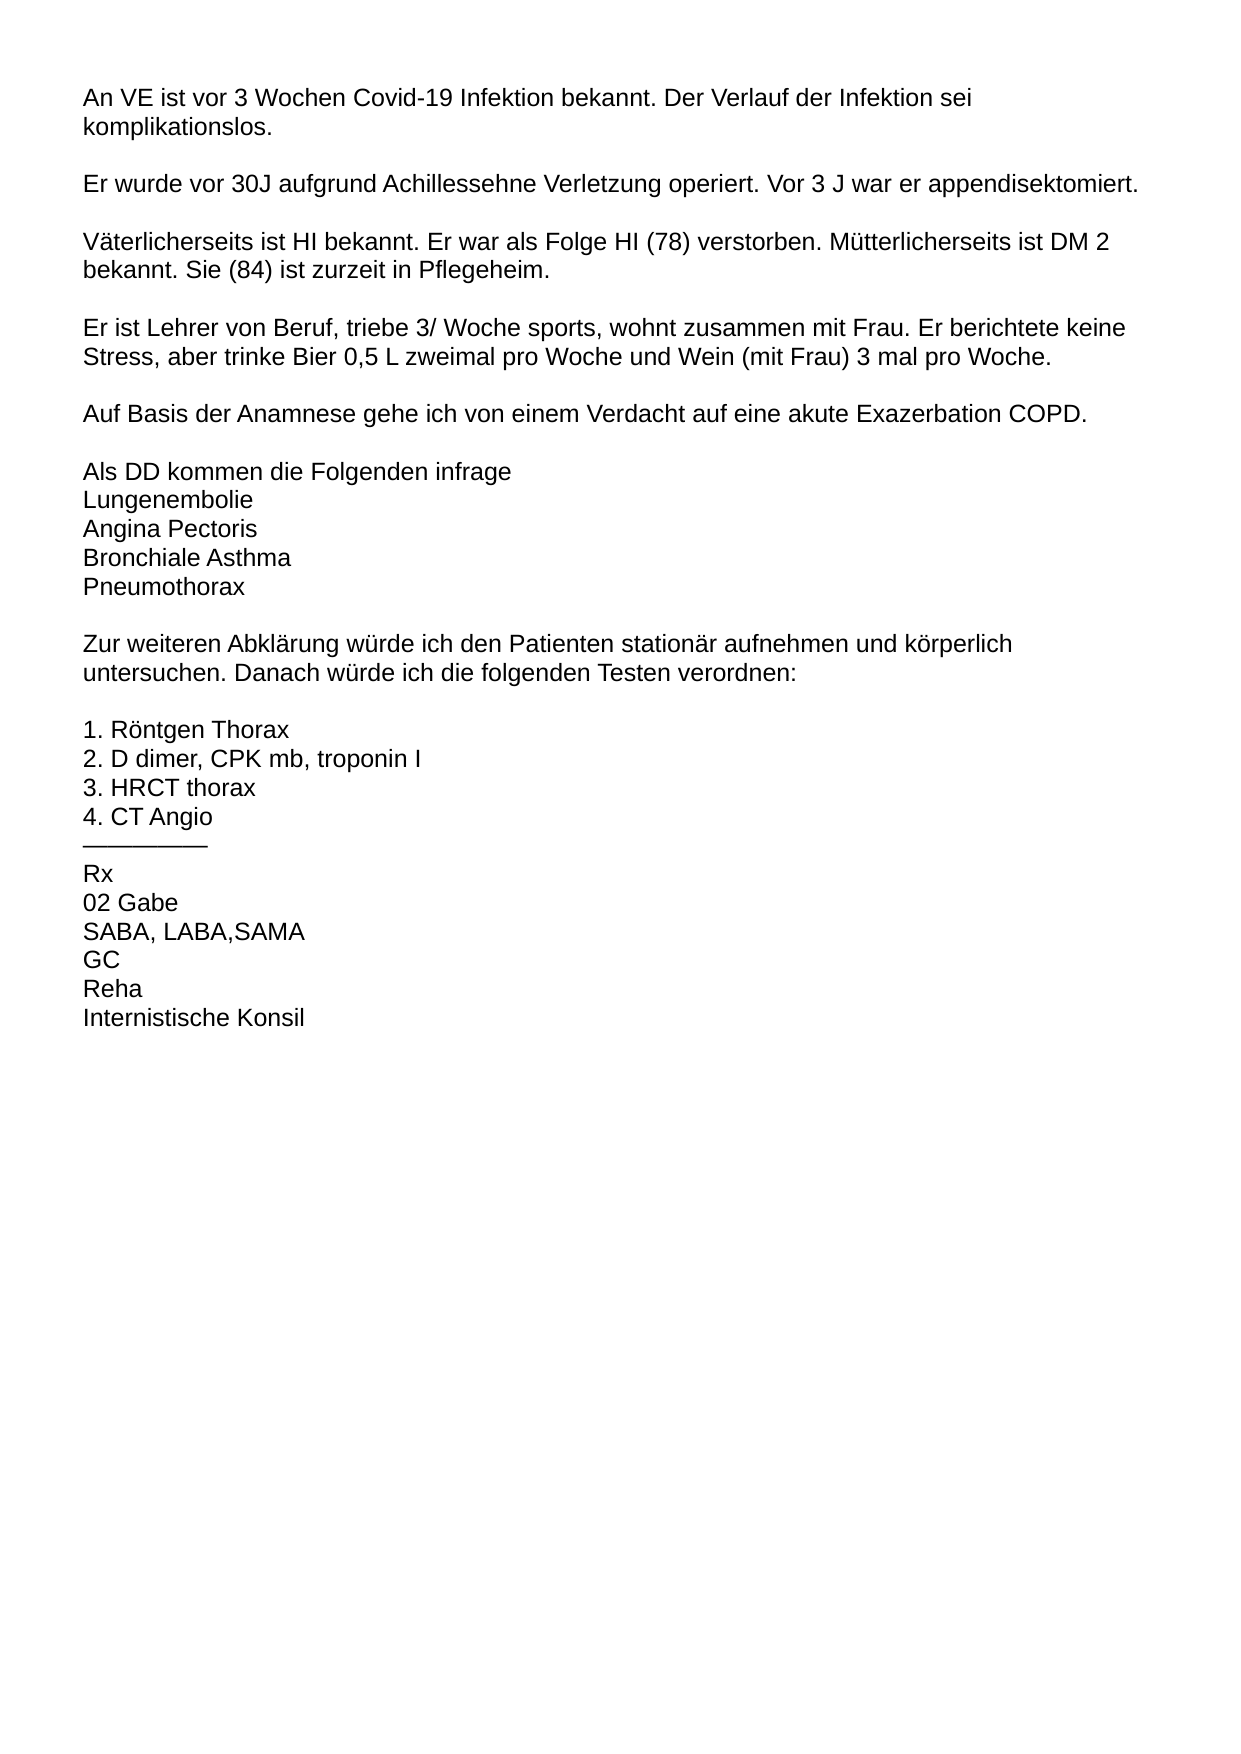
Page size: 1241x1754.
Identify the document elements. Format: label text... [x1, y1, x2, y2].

text Bronchiale Asthma [83, 543, 1157, 571]
text SABA, LABA,SAMA [83, 916, 1157, 945]
text ————— [83, 830, 1157, 859]
text Zur weiteren Abklärung würde ich den Patienten stationär aufnehmen und körperlich untersuchen. Danach würde ich die folgenden Testen verordnen: [83, 629, 1157, 686]
text Er wurde vor 30J aufgrund Achillessehne Verletzung operiert. Vor 3 J war er appendisektomiert. [83, 169, 1157, 198]
text Internistische Konsil [83, 1003, 1157, 1031]
text Auf Basis der Anamnese gehe ich von einem Verdacht auf eine akute Exazerbation COPD. [83, 399, 1157, 428]
text Rx [83, 859, 1157, 888]
text 2. D dimer, CPK mb, troponin I [83, 744, 1157, 773]
text 1. Röntgen Thorax [83, 715, 1157, 744]
text GC [83, 945, 1157, 974]
text Er ist Lehrer von Beruf, triebe 3/ Woche sports, wohnt zusammen mit Frau. Er berichtete keine Stress, aber trinke Bier 0,5 L zweimal pro Woche und Wein (mit Frau) 3 mal pro Woche. [83, 313, 1157, 370]
text Väterlicherseits ist HI bekannt. Er war als Folge HI (78) verstorben. Mütterlicherseits ist DM 2 bekannt. Sie (84) ist zurzeit in Pflegeheim. [83, 226, 1157, 284]
text Lungenembolie [83, 485, 1157, 514]
text 4. CT Angio [83, 801, 1157, 830]
text Pneumothorax [83, 571, 1157, 600]
text 3. HRCT thorax [83, 773, 1157, 801]
text Als DD kommen die Folgenden infrage [83, 456, 1157, 485]
text An VE ist vor 3 Wochen Covid-19 Infektion bekannt. Der Verlauf der Infektion sei komplikationslos. [83, 83, 1157, 140]
text Angina Pectoris [83, 514, 1157, 543]
text Reha [83, 974, 1157, 1003]
text 02 Gabe [83, 888, 1157, 916]
